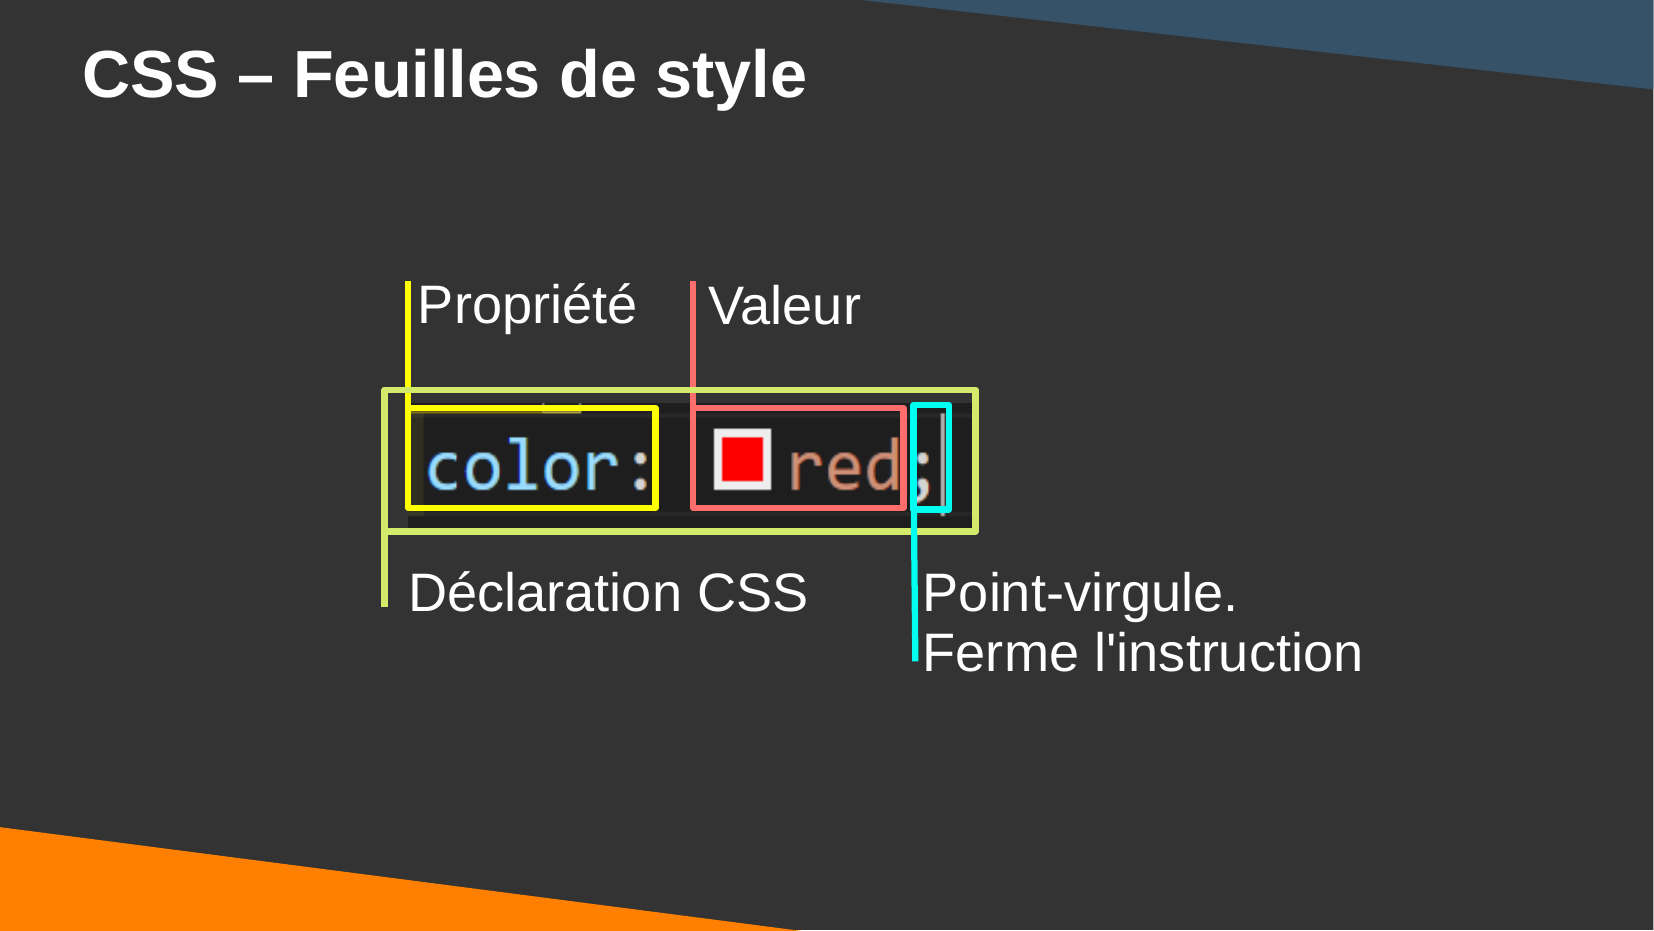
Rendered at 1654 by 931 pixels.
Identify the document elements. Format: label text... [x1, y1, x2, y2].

picture [411, 411, 652, 505]
title Point-virgule. Ferme l'instruction [922, 562, 1388, 684]
picture [408, 403, 910, 528]
title Déclaration CSS [408, 562, 874, 654]
title CSS – Feuilles de style [82, 37, 1571, 114]
picture [917, 408, 946, 506]
title Valeur [708, 275, 949, 344]
text_box [861, 0, 1654, 90]
title Propriété [417, 274, 664, 349]
text_box [0, 827, 802, 931]
picture [696, 411, 900, 505]
picture [918, 403, 972, 528]
